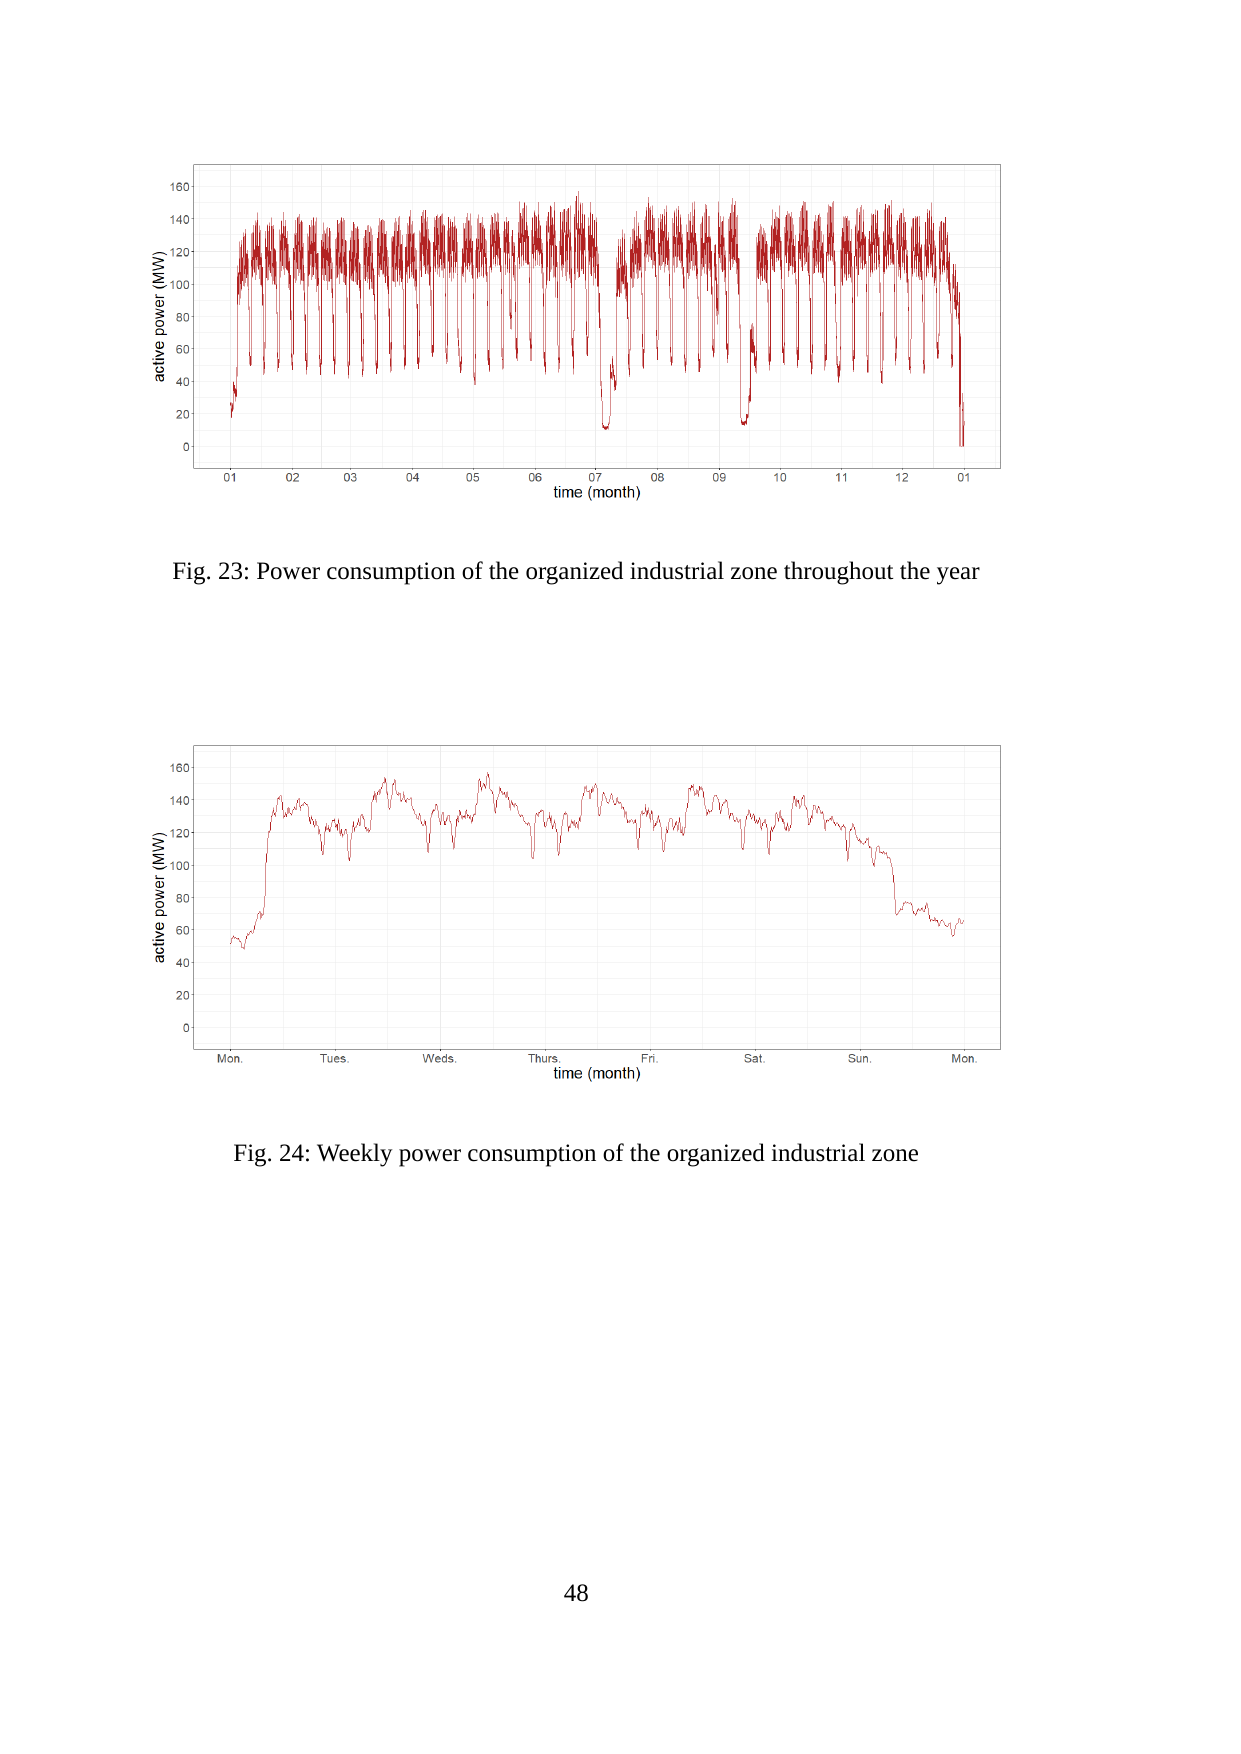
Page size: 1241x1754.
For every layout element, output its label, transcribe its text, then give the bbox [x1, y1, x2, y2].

text Fig. 23: Power consumption of the organized industrial zone throughout the year [148, 556, 1004, 585]
text Fig. 24: Weekly power consumption of the organized industrial zone [148, 1138, 1004, 1166]
picture [147, 741, 1005, 1084]
picture [147, 160, 1005, 503]
